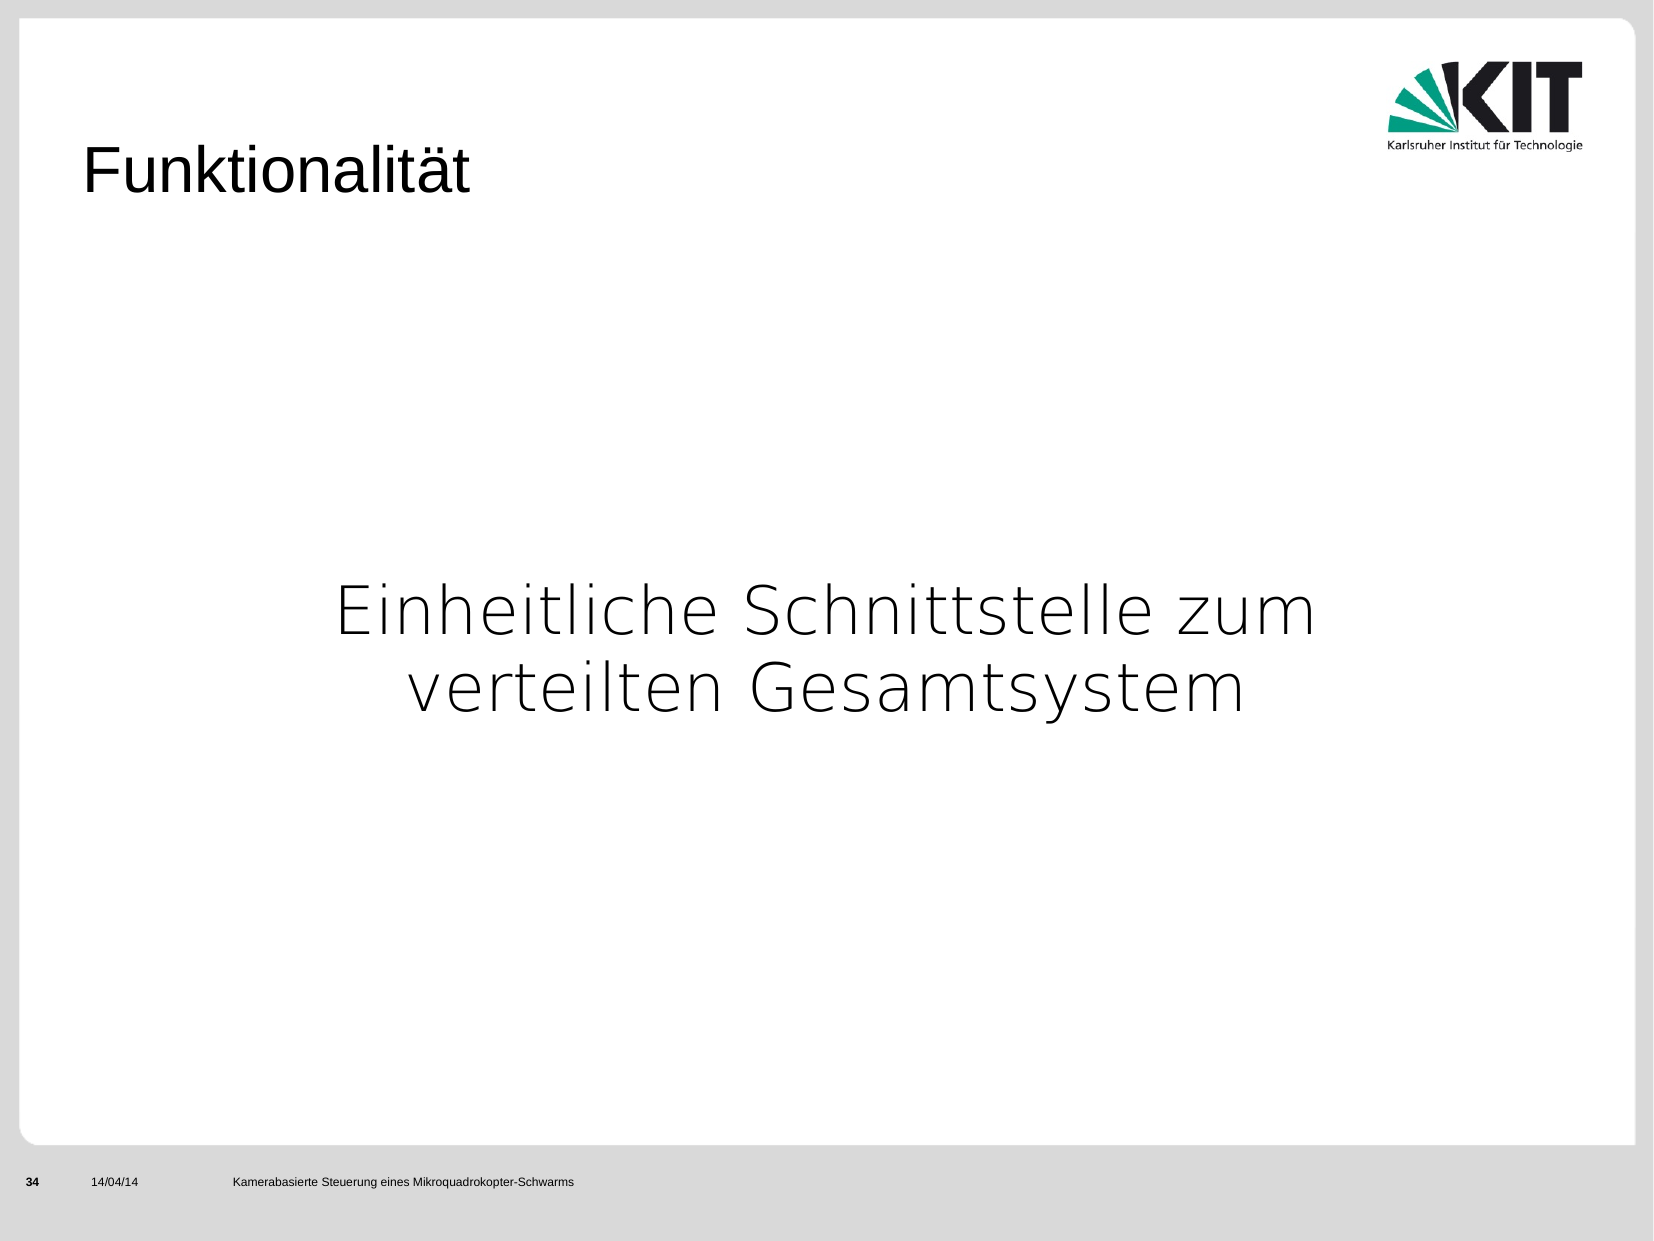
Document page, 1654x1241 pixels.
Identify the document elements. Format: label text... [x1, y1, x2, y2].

title Funktionalität [82, 49, 1571, 257]
picture [0, 0, 1654, 1241]
subtitle Einheitliche Schnittstelle zum verteilten Gesamtsystem [82, 290, 1571, 1010]
